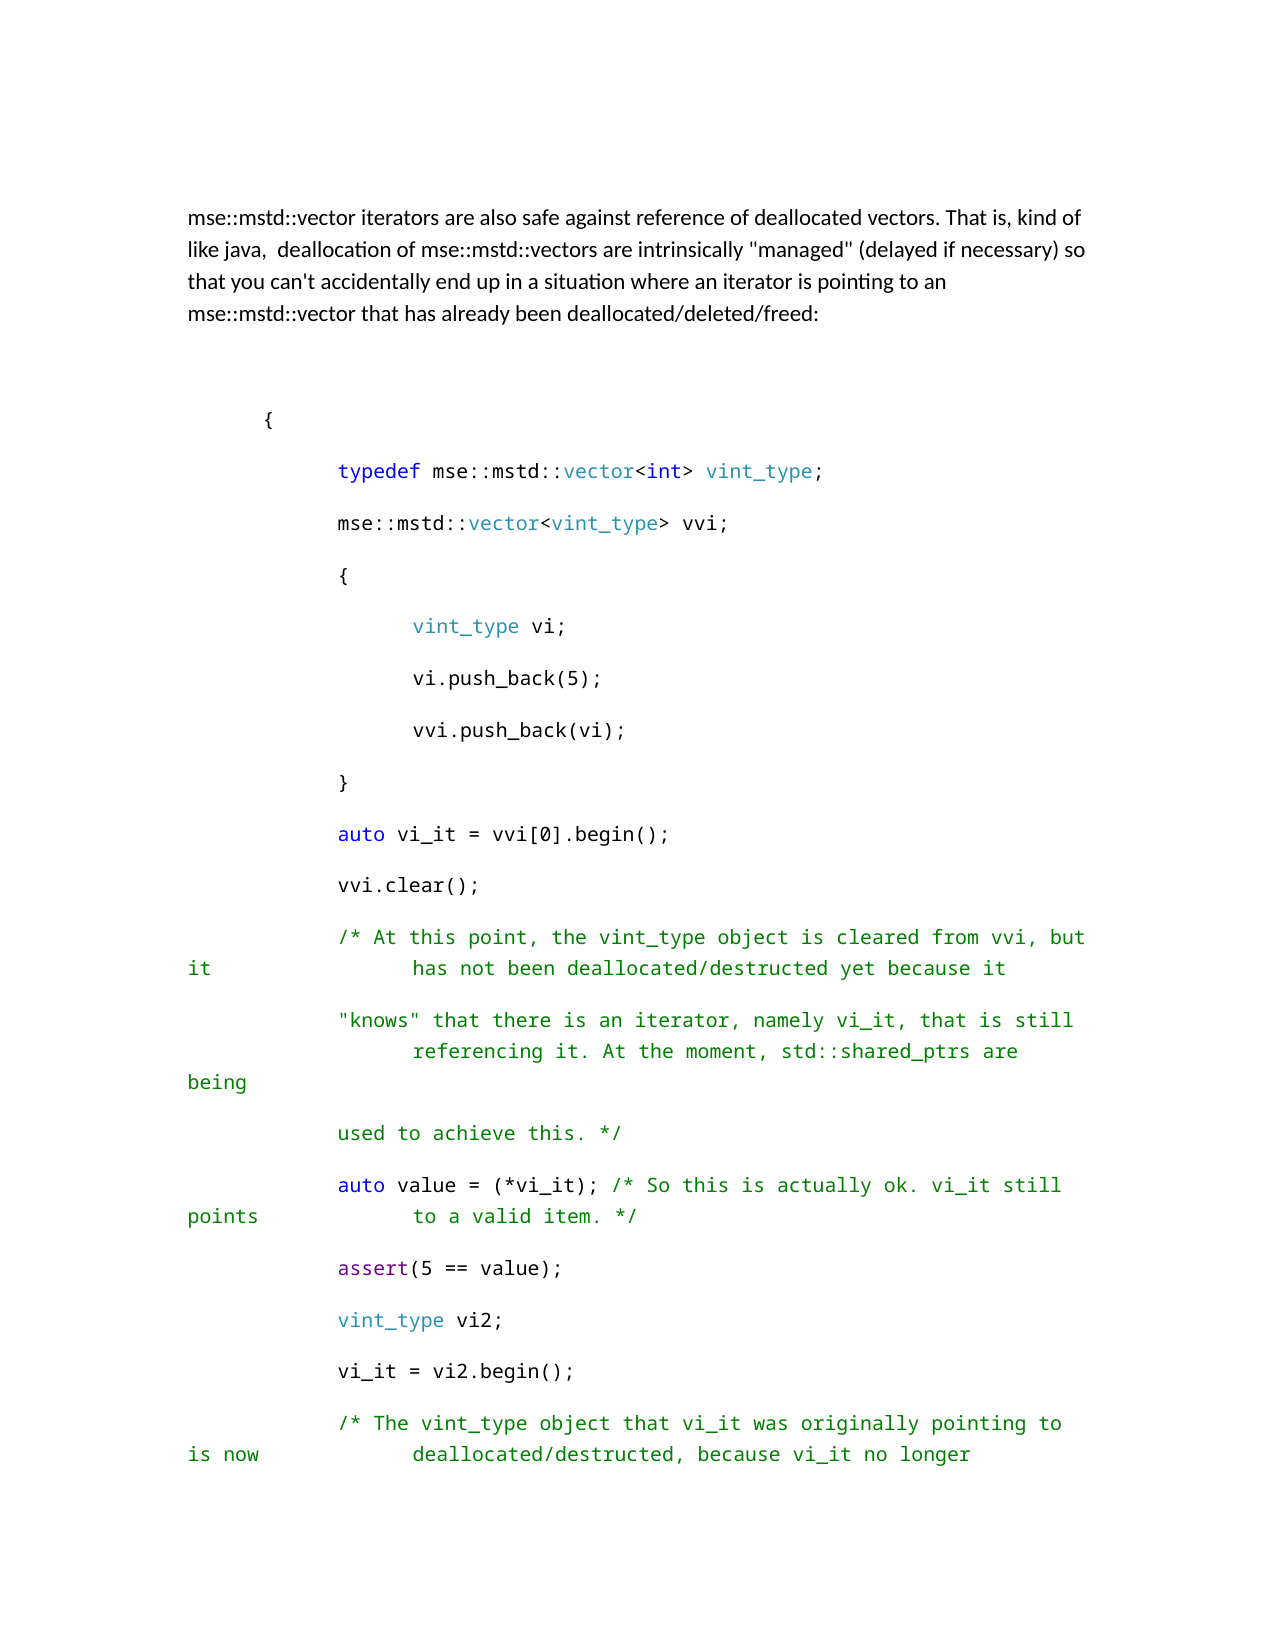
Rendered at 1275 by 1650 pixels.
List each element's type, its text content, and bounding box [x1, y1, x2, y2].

text } [187, 768, 1087, 795]
text /* At this point, the vint_type object is cleared from vvi, but it has not been deallocated/destructed yet because it [187, 923, 1087, 981]
text vint_type vi; [187, 613, 1087, 640]
text vi.push_back(5); [187, 664, 1087, 691]
text assert(5 == value); [187, 1254, 1087, 1281]
text /* The vint_type object that vi_it was originally pointing to is now deallocated/destructed, because vi_it no longer [187, 1409, 1087, 1467]
text vint_type vi2; [187, 1306, 1087, 1333]
text mse::mstd::vector<vint_type> vvi; [187, 509, 1087, 536]
text mse::mstd::vector iterators are also safe against reference of deallocated vectors. That is, kind of like java, deallocation of mse::mstd::vectors are intrinsically "managed" (delayed if necessary) so that you can't accidentally end up in a situation where an iterator is pointing to an mse::mstd::vector that has already been deallocated/deleted/freed: [187, 203, 1087, 328]
text vi_it = vi2.begin(); [187, 1358, 1087, 1385]
text { [187, 561, 1087, 588]
text "knows" that there is an iterator, namely vi_it, that is still referencing it. At the moment, std::shared_ptrs are being [187, 1006, 1087, 1095]
text typedef mse::mstd::vector<int> vint_type; [187, 457, 1087, 484]
text auto vi_it = vvi[0].begin(); [187, 820, 1087, 847]
text used to achieve this. */ [187, 1120, 1087, 1147]
text vvi.push_back(vi); [187, 716, 1087, 743]
text vvi.clear(); [187, 872, 1087, 898]
text { [187, 406, 1087, 433]
text auto value = (*vi_it); /* So this is actually ok. vi_it still points to a valid item. */ [187, 1171, 1087, 1229]
